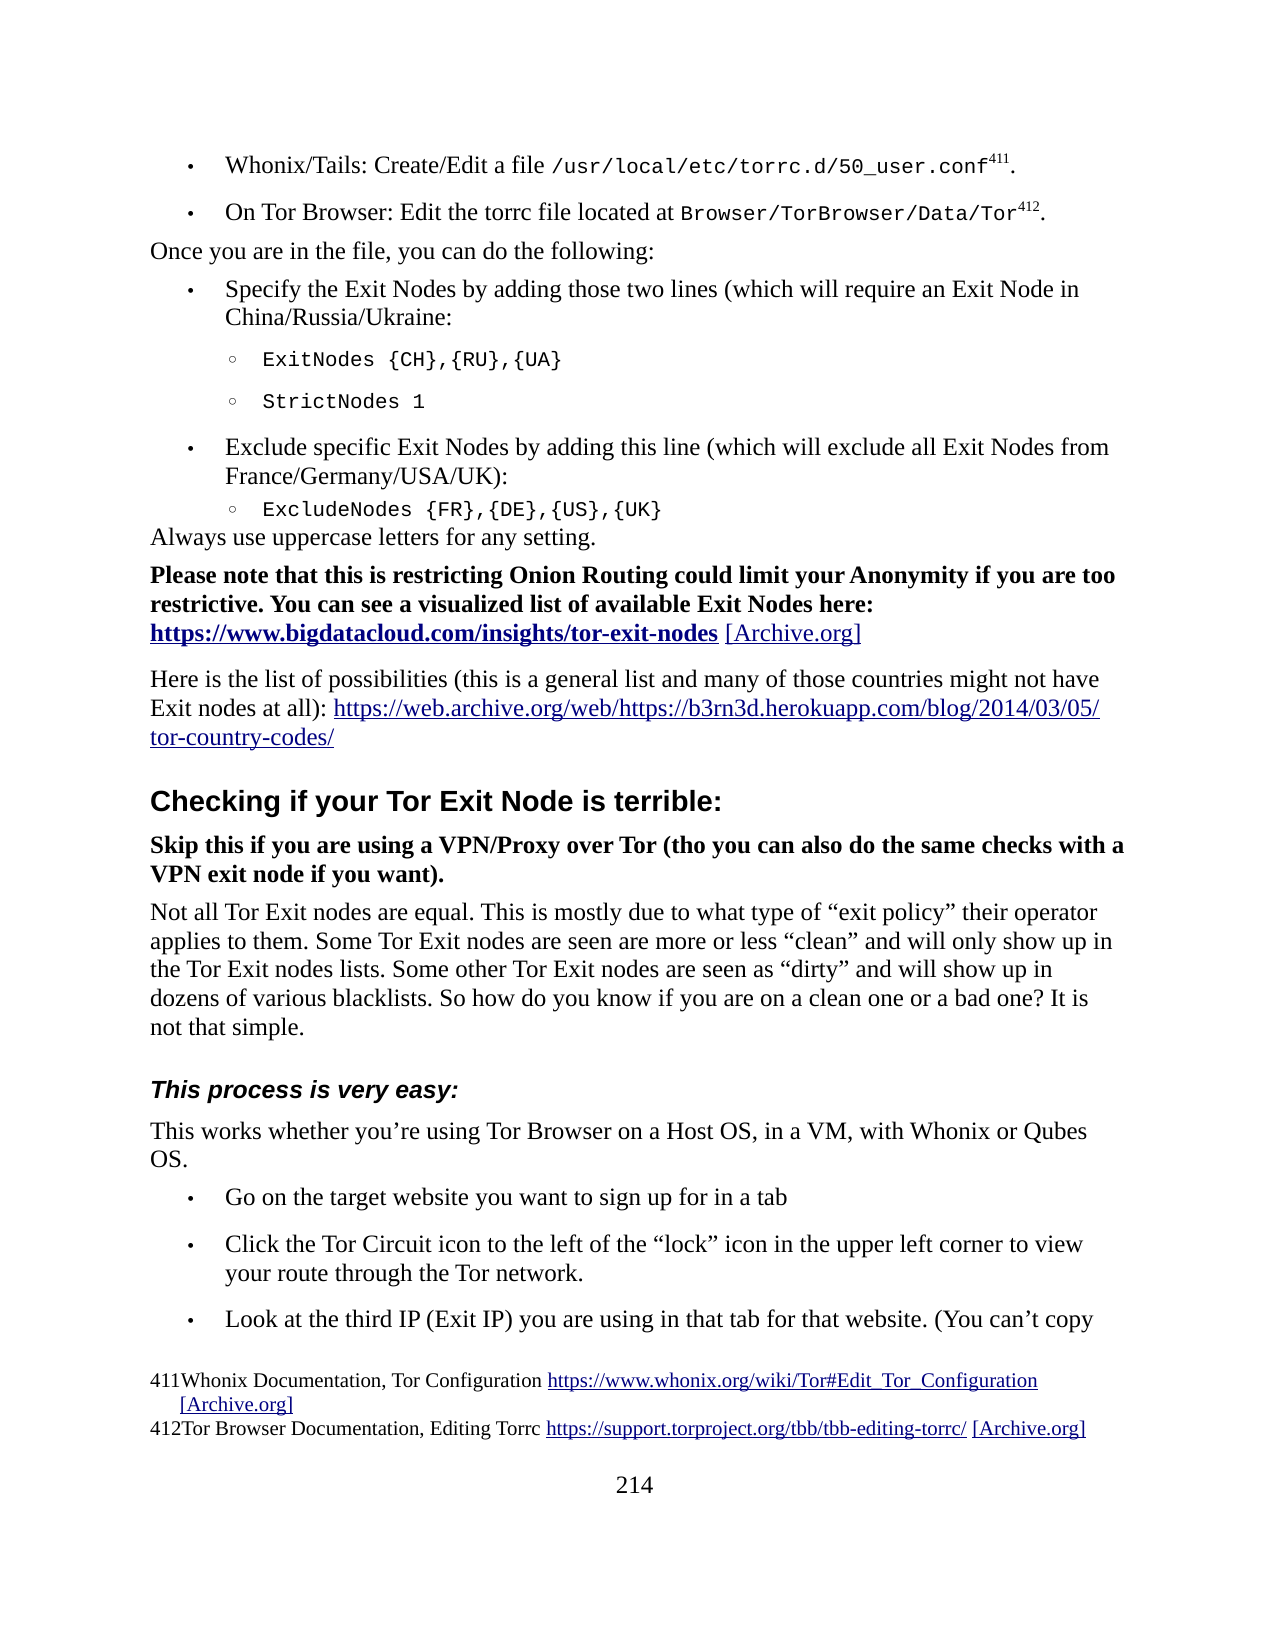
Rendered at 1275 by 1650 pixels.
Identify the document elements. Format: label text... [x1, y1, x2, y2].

list StrictNodes 1 [225, 391, 1125, 414]
text Once you are in the file, you can do the following: [150, 236, 1125, 265]
text Here is the list of possibilities (this is a general list and many of those countries might not have Exit nodes at all): https://web.archive.org/web/https://b3rn3d.herokuapp.com/blog/2014/03/05/tor-country-codes/ [150, 664, 1125, 751]
list Whonix/Tails: Create/Edit a file /usr/local/etc/torrc.d/50_user.conf. [187, 150, 1125, 179]
text This works whether you’re using Tor Browser on a Host OS, in a VM, with Whonix or Qubes OS. [150, 1116, 1125, 1173]
list Click the Tor Circuit icon to the left of the “lock” icon in the upper left corner to view your route through the Tor network. [187, 1229, 1125, 1286]
list On Tor Browser: Edit the torrc file located at Browser/TorBrowser/Data/Tor. [187, 197, 1125, 227]
list Specify the Exit Nodes by adding those two lines (which will require an Exit Node in China/Russia/Ukraine: [187, 274, 1125, 331]
subtitle Checking if your Tor Exit Node is terrible: [150, 784, 1125, 818]
text Skip this if you are using a VPN/Proxy over Tor (tho you can also do the same checks with a VPN exit node if you want). [150, 831, 1125, 888]
list ExitNodes {CH},{RU},{UA} [225, 349, 1125, 373]
list ExcludeNodes {FR},{DE},{US},{UK} [225, 499, 1125, 522]
list Look at the third IP (Exit IP) you are using in that tab for that website. (You can’t copy [187, 1304, 1125, 1333]
list Tor Browser Documentation, Editing Torrc https://support.torproject.org/tbb/tbb-editing-torrc/ [Archive.org] [150, 1416, 1125, 1440]
list Exclude specific Exit Nodes by adding this line (which will exclude all Exit Nodes from France/Germany/USA/UK): [187, 432, 1125, 490]
subtitle This process is very easy: [150, 1075, 1125, 1103]
list Whonix Documentation, Tor Configuration https://www.whonix.org/wiki/Tor#Edit_Tor_Configuration [Archive.org] [150, 1368, 1125, 1416]
text Not all Tor Exit nodes are equal. This is mostly due to what type of “exit policy” their operator applies to them. Some Tor Exit nodes are seen are more or less “clean” and will only show up in the Tor Exit nodes lists. Some other Tor Exit nodes are seen as “dirty” and will show up in dozens of various blacklists. So how do you know if you are on a clean one or a bad one? It is not that simple. [150, 897, 1125, 1041]
text Please note that this is restricting Onion Routing could limit your Anonymity if you are too restrictive. You can see a visualized list of available Exit Nodes here: https://www.bigdatacloud.com/insights/tor-exit-nodes [Archive.org] [150, 560, 1125, 646]
text Always use uppercase letters for any setting. [150, 522, 1125, 551]
list Go on the target website you want to sign up for in a tab [187, 1182, 1125, 1211]
